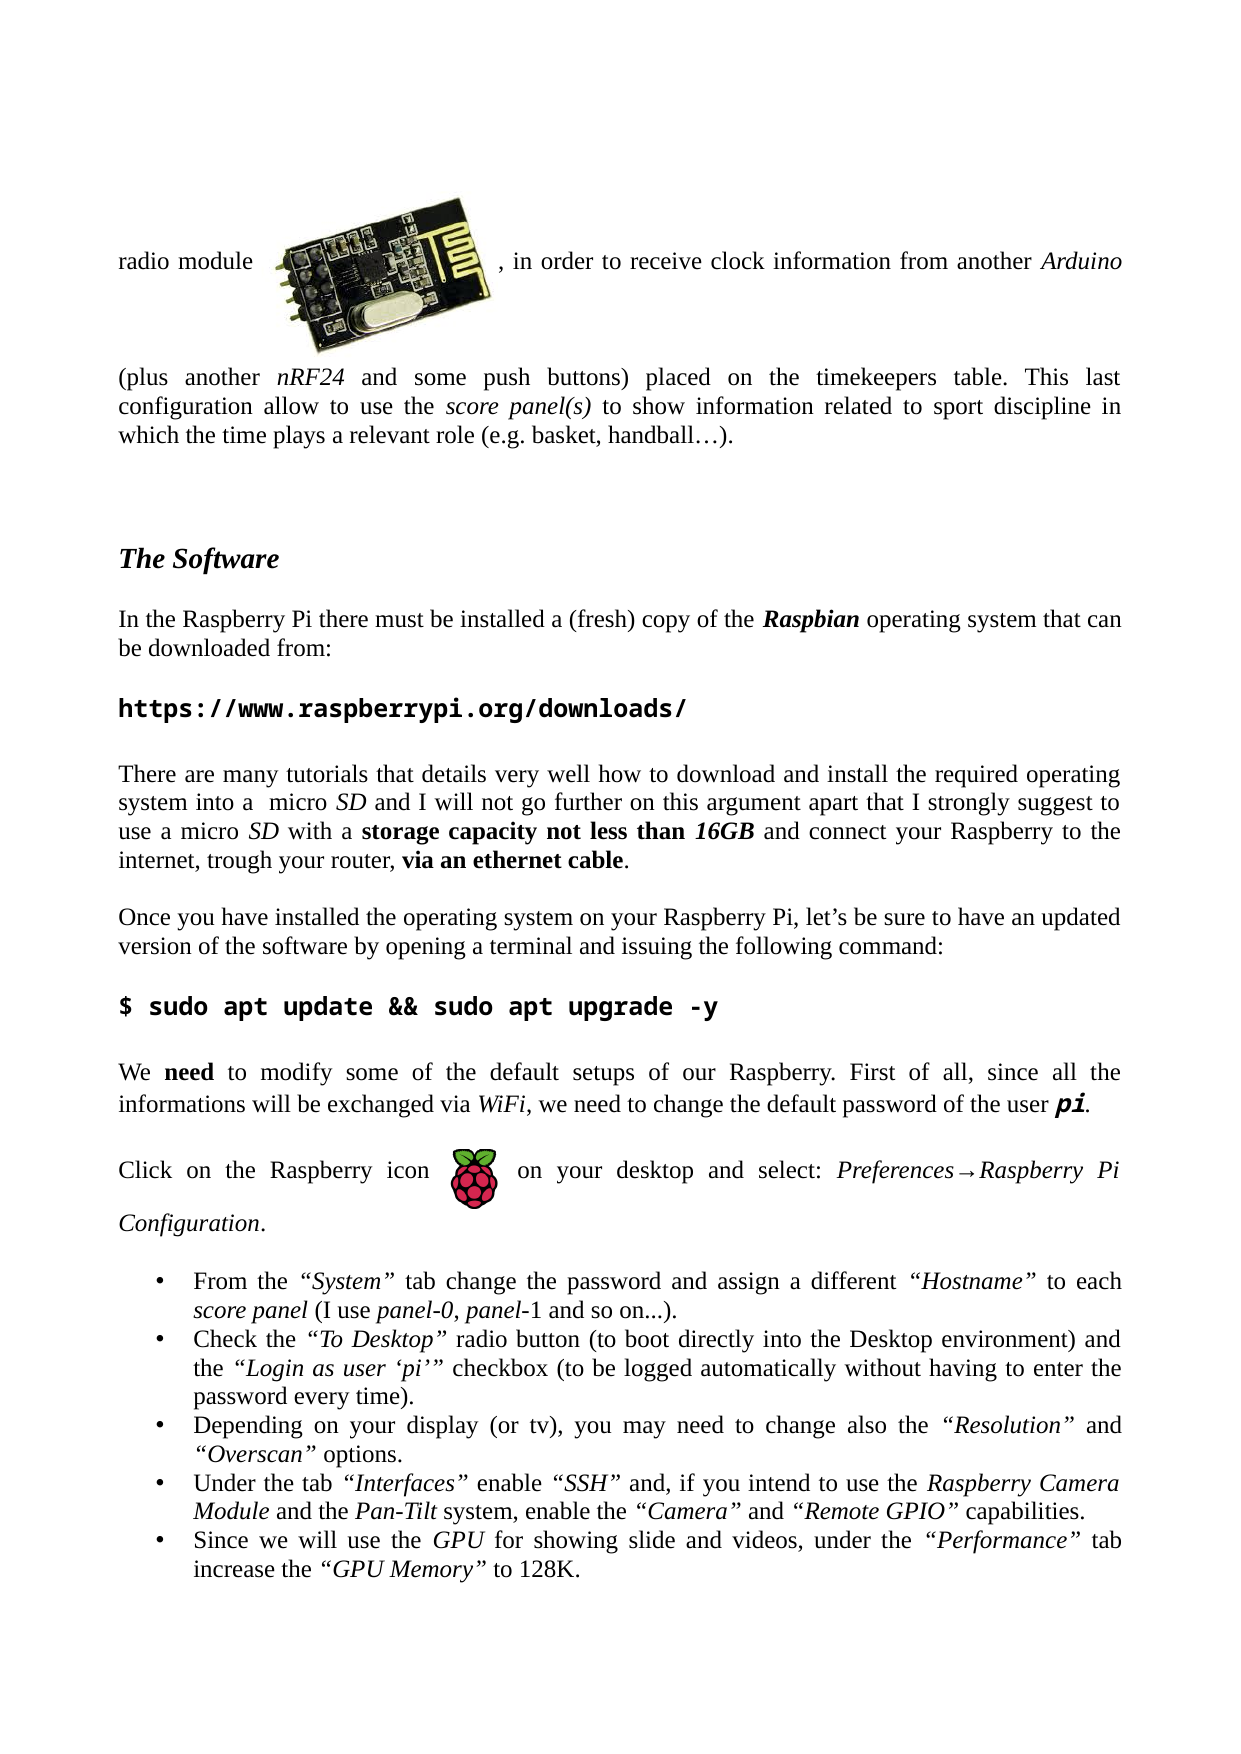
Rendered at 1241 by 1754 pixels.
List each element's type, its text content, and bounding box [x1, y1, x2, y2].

text https://www.raspberrypi.org/downloads/ [118, 691, 1122, 724]
text We need to modify some of the default setups of our Raspberry. First of all, since all the informations will be exchanged via WiFi, we need to change the default password of the user pi. [118, 1057, 1122, 1119]
list Under the tab “Interfaces” enable “SSH” and, if you intend to use the Raspberry Camera Module and the Pan-Tilt system, enable the “Camera” and “Remote GPIO” capabilities. [156, 1468, 1122, 1525]
text $ sudo apt update && sudo apt upgrade -y [118, 989, 1122, 1023]
text Once you have installed the operating system on your Raspberry Pi, let’s be sure to have an updated version of the software by opening a terminal and issuing the following command: [118, 902, 1122, 960]
picture [261, 176, 498, 363]
text Click on the Raspberry icon on your desktop and select: Preferences→Raspberry Pi Configuration. [118, 1149, 1122, 1237]
text There are many tutorials that details very well how to download and install the required operating system into a micro SD and I will not go further on this argument apart that I strongly suggest to use a micro SD with a storage capacity not less than 16GB and connect your Raspberry to the internet, trough your router, via an ethernet cable. [118, 759, 1122, 874]
list Since we will use the GPU for showing slide and videos, under the “Performance” tab increase the “GPU Memory” to 128K. [156, 1525, 1122, 1583]
list Check the “To Desktop” radio button (to boot directly into the Desktop environment) and the “Login as user ‘pi’” checkbox (to be logged automatically without having to enter the password every time). [156, 1324, 1122, 1410]
picture [444, 1149, 504, 1209]
text radio module , in order to receive clock information from another Arduino (plus another nRF24 and some push buttons) placed on the timekeepers table. This last configuration allow to use the score panel(s) to show information related to sport discipline in which the time plays a relevant role (e.g. basket, handball…). [118, 176, 1122, 449]
list Depending on your display (or tv), you may need to change also the “Resolution” and “Overscan” options. [156, 1410, 1122, 1468]
list From the “System” tab change the password and assign a different “Hostname” to each score panel (I use panel-0, panel-1 and so on...). [156, 1266, 1122, 1324]
text In the Raspberry Pi there must be installed a (fresh) copy of the Raspbian operating system that can be downloaded from: [118, 604, 1122, 662]
text The Software [118, 541, 1122, 575]
